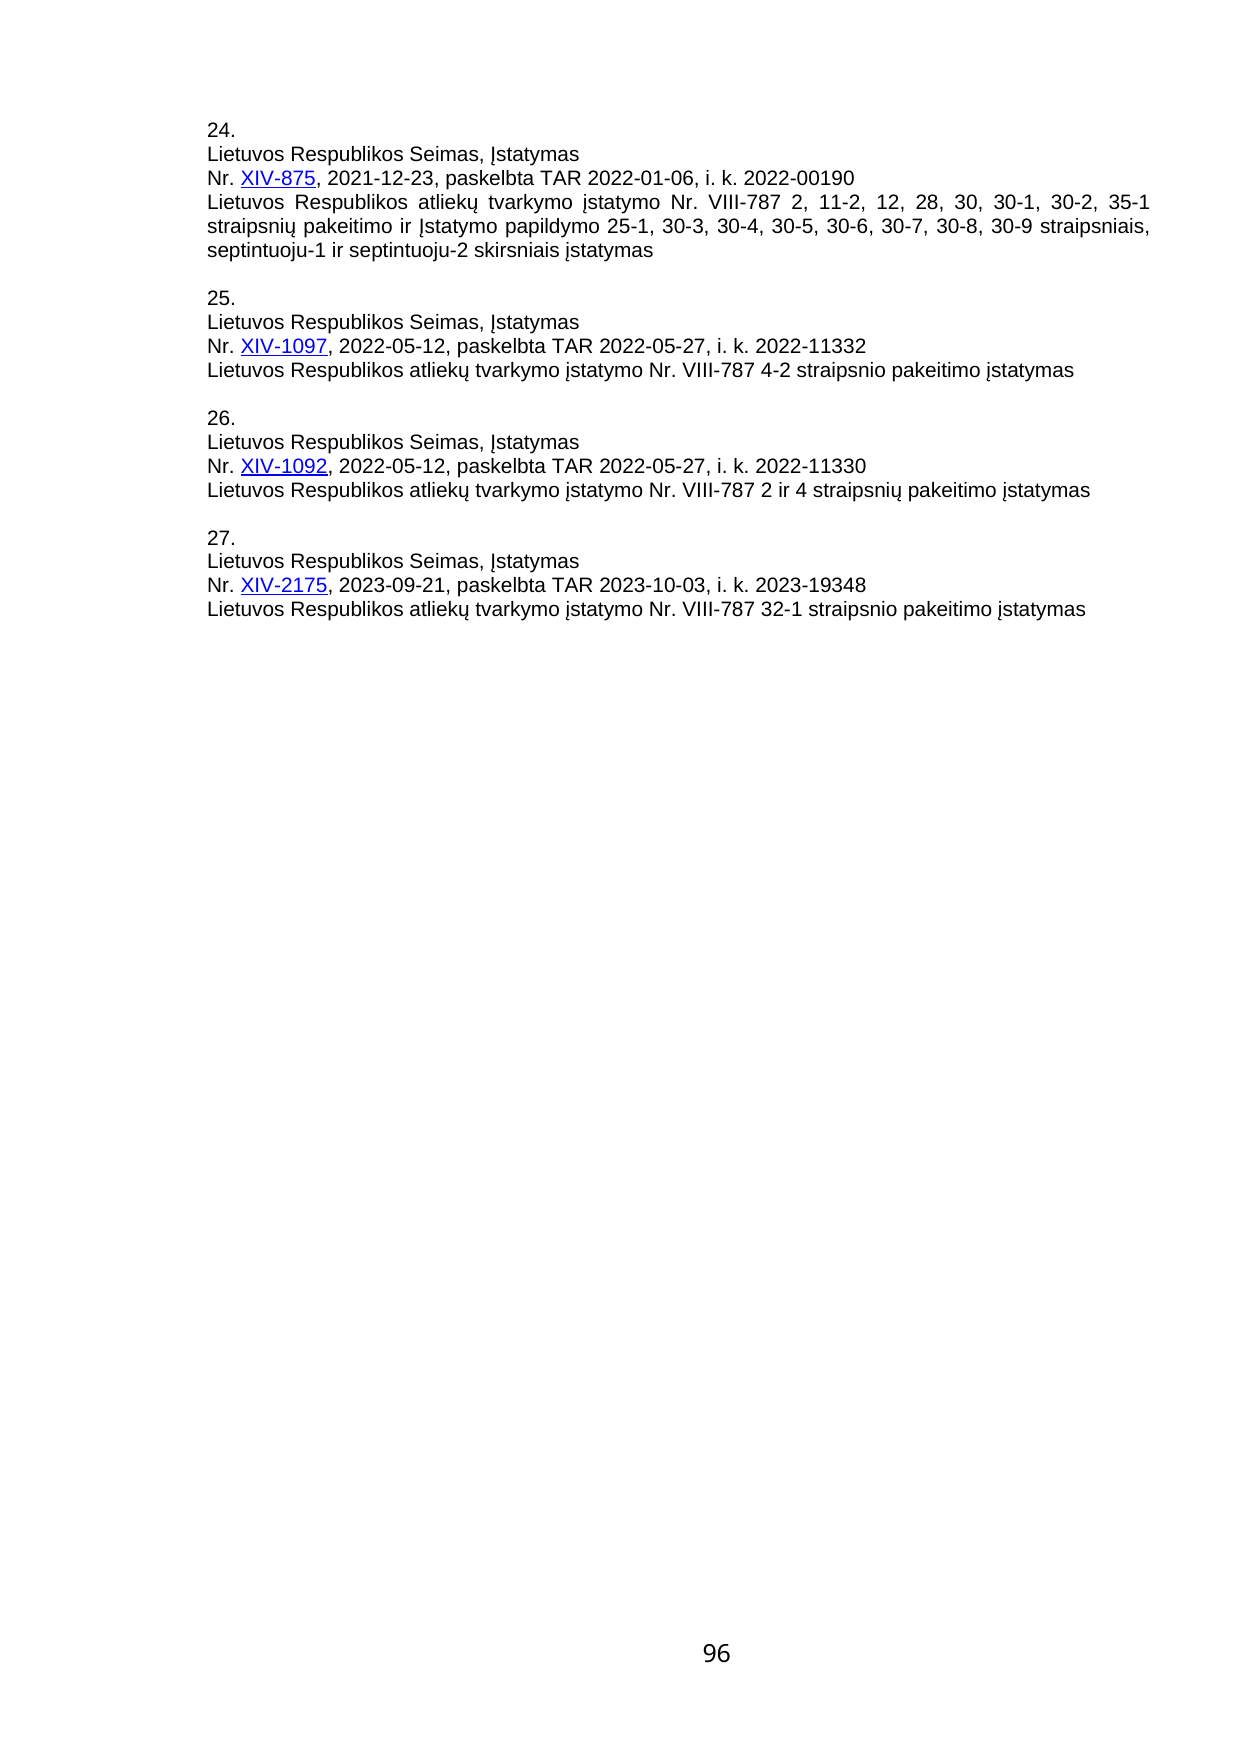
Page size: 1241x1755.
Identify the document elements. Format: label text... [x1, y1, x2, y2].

text Lietuvos Respublikos atliekų tvarkymo įstatymo Nr. VIII-787 4-2 straipsnio pakeitimo įstatymas [207, 358, 1152, 382]
text Nr. XIV-2175, 2023-09-21, paskelbta TAR 2023-10-03, i. k. 2023-19348 [207, 573, 1152, 597]
text Lietuvos Respublikos atliekų tvarkymo įstatymo Nr. VIII-787 2, 11-2, 12, 28, 30, 30-1, 30-2, 35-1 straipsnių pakeitimo ir Įstatymo papildymo 25-1, 30-3, 30-4, 30-5, 30-6, 30-7, 30-8, 30-9 straipsniais, septintuoju-1 ir septintuoju-2 skirsniais įstatymas [207, 190, 1152, 262]
text Lietuvos Respublikos atliekų tvarkymo įstatymo Nr. VIII-787 32-1 straipsnio pakeitimo įstatymas [207, 597, 1152, 621]
text 24. [207, 118, 1152, 142]
text Lietuvos Respublikos Seimas, Įstatymas [207, 310, 1152, 334]
text Nr. XIV-1097, 2022-05-12, paskelbta TAR 2022-05-27, i. k. 2022-11332 [207, 334, 1152, 358]
text Lietuvos Respublikos Seimas, Įstatymas [207, 429, 1152, 453]
text Lietuvos Respublikos Seimas, Įstatymas [207, 142, 1152, 166]
text 25. [207, 286, 1152, 310]
text 27. [207, 525, 1152, 549]
text Nr. XIV-875, 2021-12-23, paskelbta TAR 2022-01-06, i. k. 2022-00190 [207, 166, 1152, 190]
text Lietuvos Respublikos Seimas, Įstatymas [207, 549, 1152, 573]
text 26. [207, 406, 1152, 429]
text Lietuvos Respublikos atliekų tvarkymo įstatymo Nr. VIII-787 2 ir 4 straipsnių pakeitimo įstatymas [207, 477, 1152, 501]
text Nr. XIV-1092, 2022-05-12, paskelbta TAR 2022-05-27, i. k. 2022-11330 [207, 453, 1152, 477]
